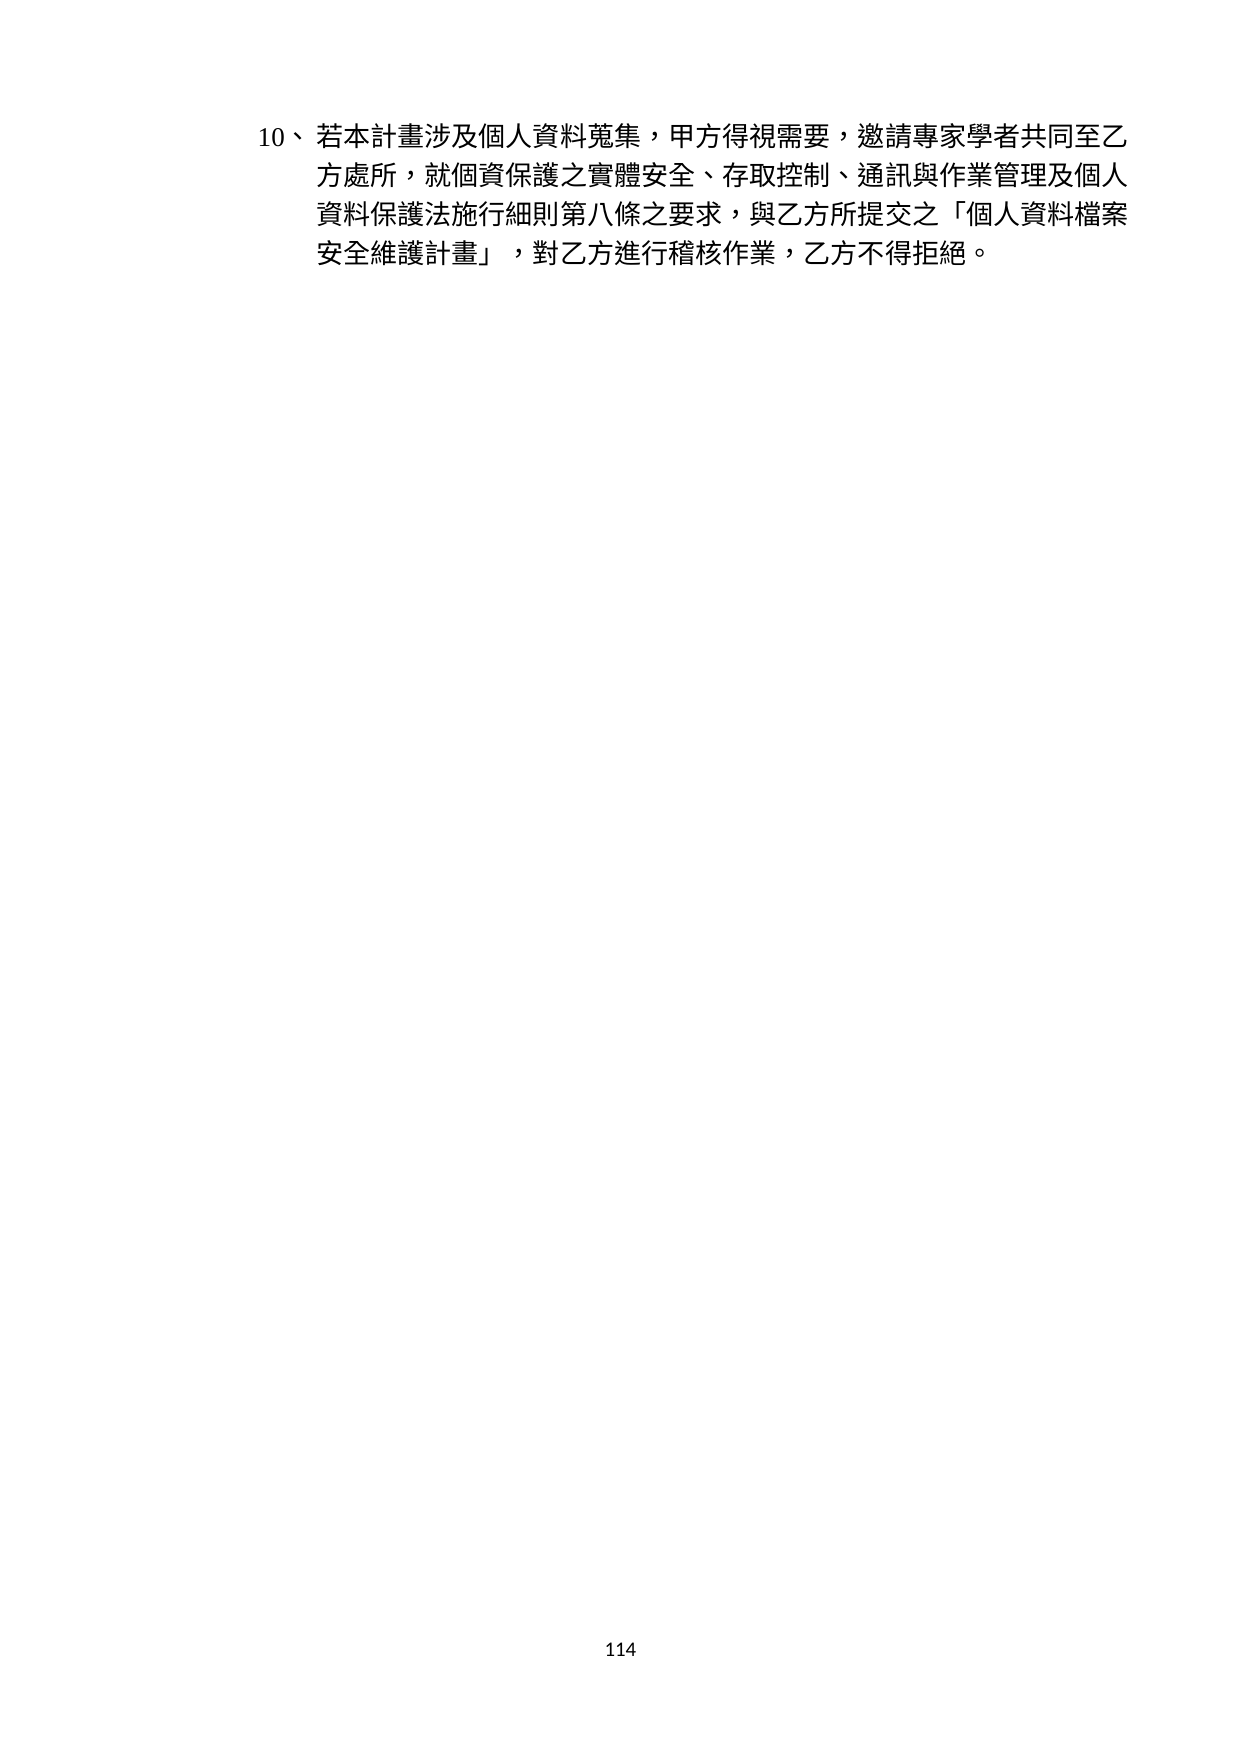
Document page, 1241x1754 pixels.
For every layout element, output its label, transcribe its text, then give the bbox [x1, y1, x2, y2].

list 若本計畫涉及個人資料蒐集，甲方得視需要，邀請專家學者共同至乙方處所，就個資保護之實體安全、存取控制、通訊與作業管理及個人資料保護法施行細則第八條之要求，與乙方所提交之「個人資料檔案安全維護計畫」，對乙方進行稽核作業，乙方不得拒絕。 [257, 114, 1131, 272]
